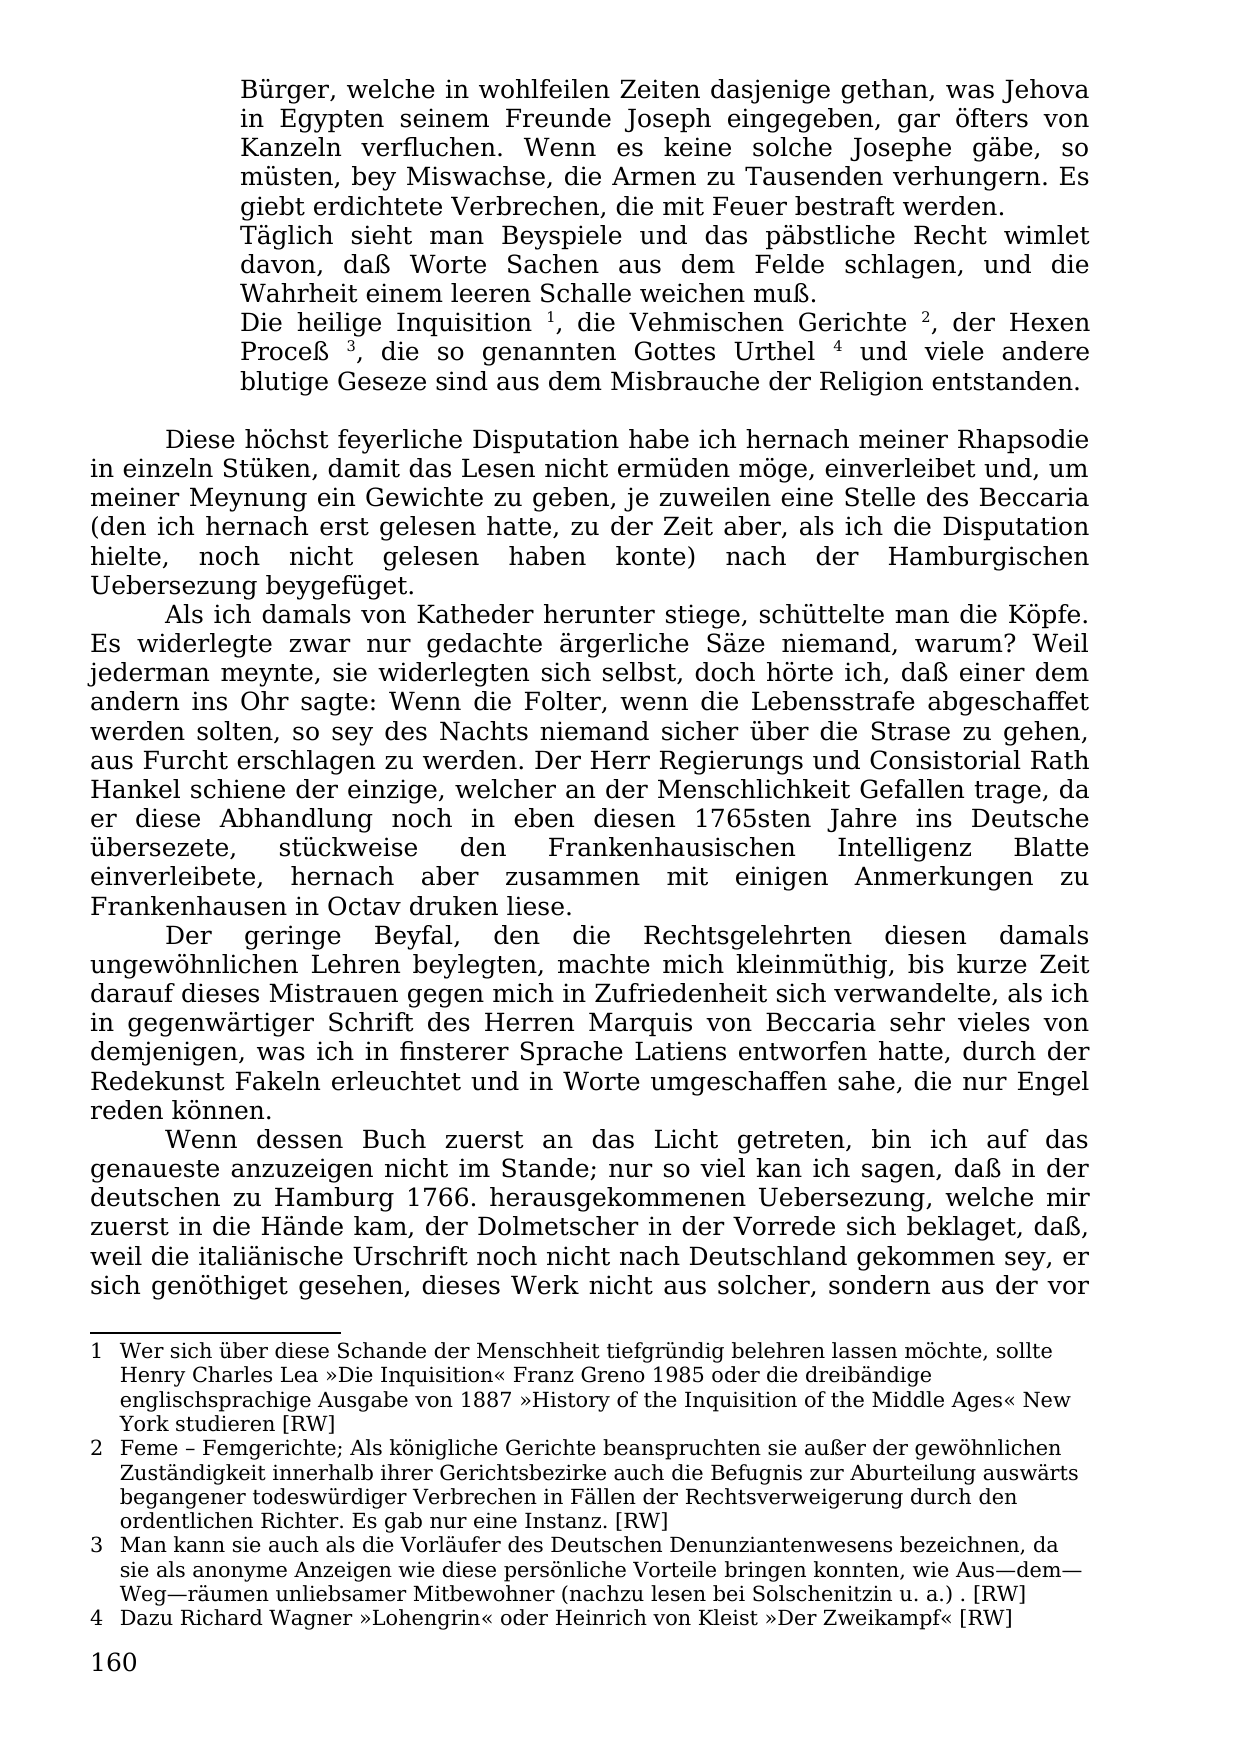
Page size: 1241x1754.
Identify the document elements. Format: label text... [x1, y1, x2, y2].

text Der geringe Beyfal, den die Rechtsgelehrten diesen damals ungewöhnlichen Lehren beylegten, machte mich kleinmüthig, bis kurze Zeit darauf dieses Mistrauen gegen mich in Zufriedenheit sich verwandelte, als ich in gegenwärtiger Schrift des Herren Marquis von Beccaria sehr vieles von demjenigen, was ich in finsterer Sprache Latiens entworfen hatte, durch der Redekunst Fakeln erleuchtet und in Worte umgeschaffen sahe, die nur Engel reden können. [90, 921, 1091, 1125]
text Die heilige Inquisition , die Vehmischen Gerichte , der Hexen Proceß , die so genannten Gottes Urthel und viele andere blutige Geseze sind aus dem Misbrauche der Religion entstanden. [240, 308, 1091, 396]
text Feme – Femgerichte; Als königliche Gerichte beanspruchten sie außer der gewöhnlichen Zuständigkeit innerhalb ihrer Gerichtsbezirke auch die Befugnis zur Aburteilung auswärts begangener todeswürdiger Verbrechen in Fällen der Rechtsverweigerung durch den ordentlichen Richter. Es gab nur eine Instanz. [RW] [90, 1436, 1091, 1533]
text Bürger, welche in wohlfeilen Zeiten dasjenige gethan, was Jehova in Egypten seinem Freunde Joseph eingegeben, gar öfters von Kanzeln verfluchen. Wenn es keine solche Josephe gäbe, so müsten, bey Miswachse, die Armen zu Tausenden verhungern. Es giebt erdichtete Verbrechen, die mit Feuer bestraft werden. [240, 75, 1091, 221]
text Täglich sieht man Beyspiele und das päbstliche Recht wimlet davon, daß Worte Sachen aus dem Felde schlagen, und die Wahrheit einem leeren Schalle weichen muß. [240, 221, 1091, 308]
text Dazu Richard Wagner »Lohengrin« oder Heinrich von Kleist »Der Zweikampf« [RW] [90, 1606, 1091, 1631]
text Als ich damals von Katheder herunter stiege, schüttelte man die Köpfe. Es widerlegte zwar nur gedachte ärgerliche Säze niemand, warum? Weil jederman meynte, sie widerlegten sich selbst, doch hörte ich, daß einer dem andern ins Ohr sagte: Wenn die Folter, wenn die Lebensstrafe abgeschaffet werden solten, so sey des Nachts niemand sicher über die Strase zu gehen, aus Furcht erschlagen zu werden. Der Herr Regierungs und Consistorial Rath Hankel schiene der einzige, welcher an der Menschlichkeit Gefallen trage, da er diese Abhandlung noch in eben diesen 1765sten Jahre ins Deutsche übersezete, stückweise den Frankenhausischen Intelligenz Blatte einverleibete, hernach aber zusammen mit einigen Anmerkungen zu Frankenhausen in Octav druken liese. [90, 600, 1091, 921]
text Wer sich über diese Schande der Menschheit tiefgründig belehren lassen möchte, sollte Henry Charles Lea »Die Inquisition« Franz Greno 1985 oder die dreibändige englischsprachige Ausgabe von 1887 »History of the Inquisition of the Middle Ages« New York studieren [RW] [90, 1339, 1091, 1436]
text Diese höchst feyerliche Disputation habe ich hernach meiner Rhapsodie in einzeln Stüken, damit das Lesen nicht ermüden möge, einverleibet und, um meiner Meynung ein Gewichte zu geben, je zuweilen eine Stelle des Beccaria (den ich hernach erst gelesen hatte, zu der Zeit aber, als ich die Disputation hielte, noch nicht gelesen haben konte) nach der Hamburgischen Uebersezung beygefüget. [90, 425, 1091, 600]
text Man kann sie auch als die Vorläufer des Deutschen Denunziantenwesens bezeichnen, da sie als anonyme Anzeigen wie diese persönliche Vorteile bringen konnten, wie Aus—dem—Weg—räumen unliebsamer Mitbewohner (nachzu lesen bei Solschenitzin u. a.) . [RW] [90, 1533, 1091, 1606]
text Wenn dessen Buch zuerst an das Licht getreten, bin ich auf das genaueste anzuzeigen nicht im Stande; nur so viel kan ich sagen, daß in der deutschen zu Hamburg 1766. herausgekommenen Uebersezung, welche mir zuerst in die Hände kam, der Dolmetscher in der Vorrede sich beklaget, daß, weil die italiänische Urschrift noch nicht nach Deutschland gekommen sey, er sich genöthiget gesehen, dieses Werk nicht aus solcher, sondern aus der vor [90, 1125, 1091, 1300]
